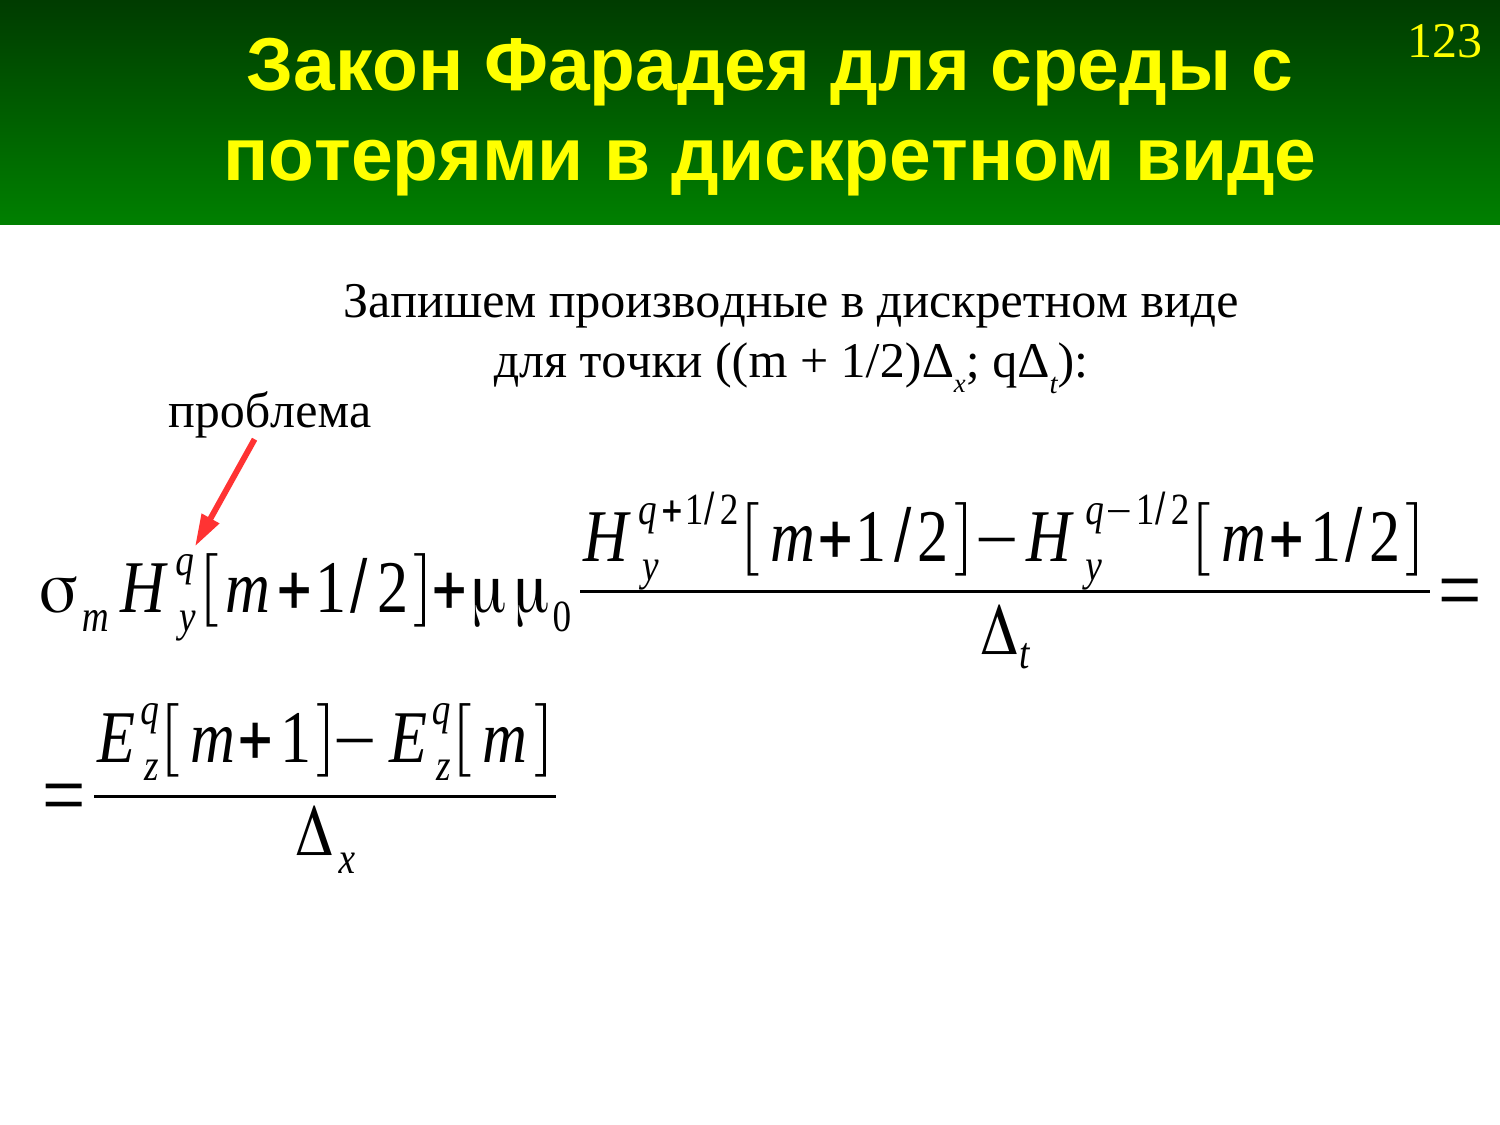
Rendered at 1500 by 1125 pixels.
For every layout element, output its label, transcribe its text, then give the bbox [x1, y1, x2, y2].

chart [23, 482, 1500, 882]
text_box Запишем производные в дискретном виде для точки ((m + 1/2)Δx; qΔt): [328, 259, 1268, 407]
text_box проблема [153, 370, 387, 446]
title Закон Фарадея для среды с потерями в дискретном виде [100, 7, 1441, 204]
